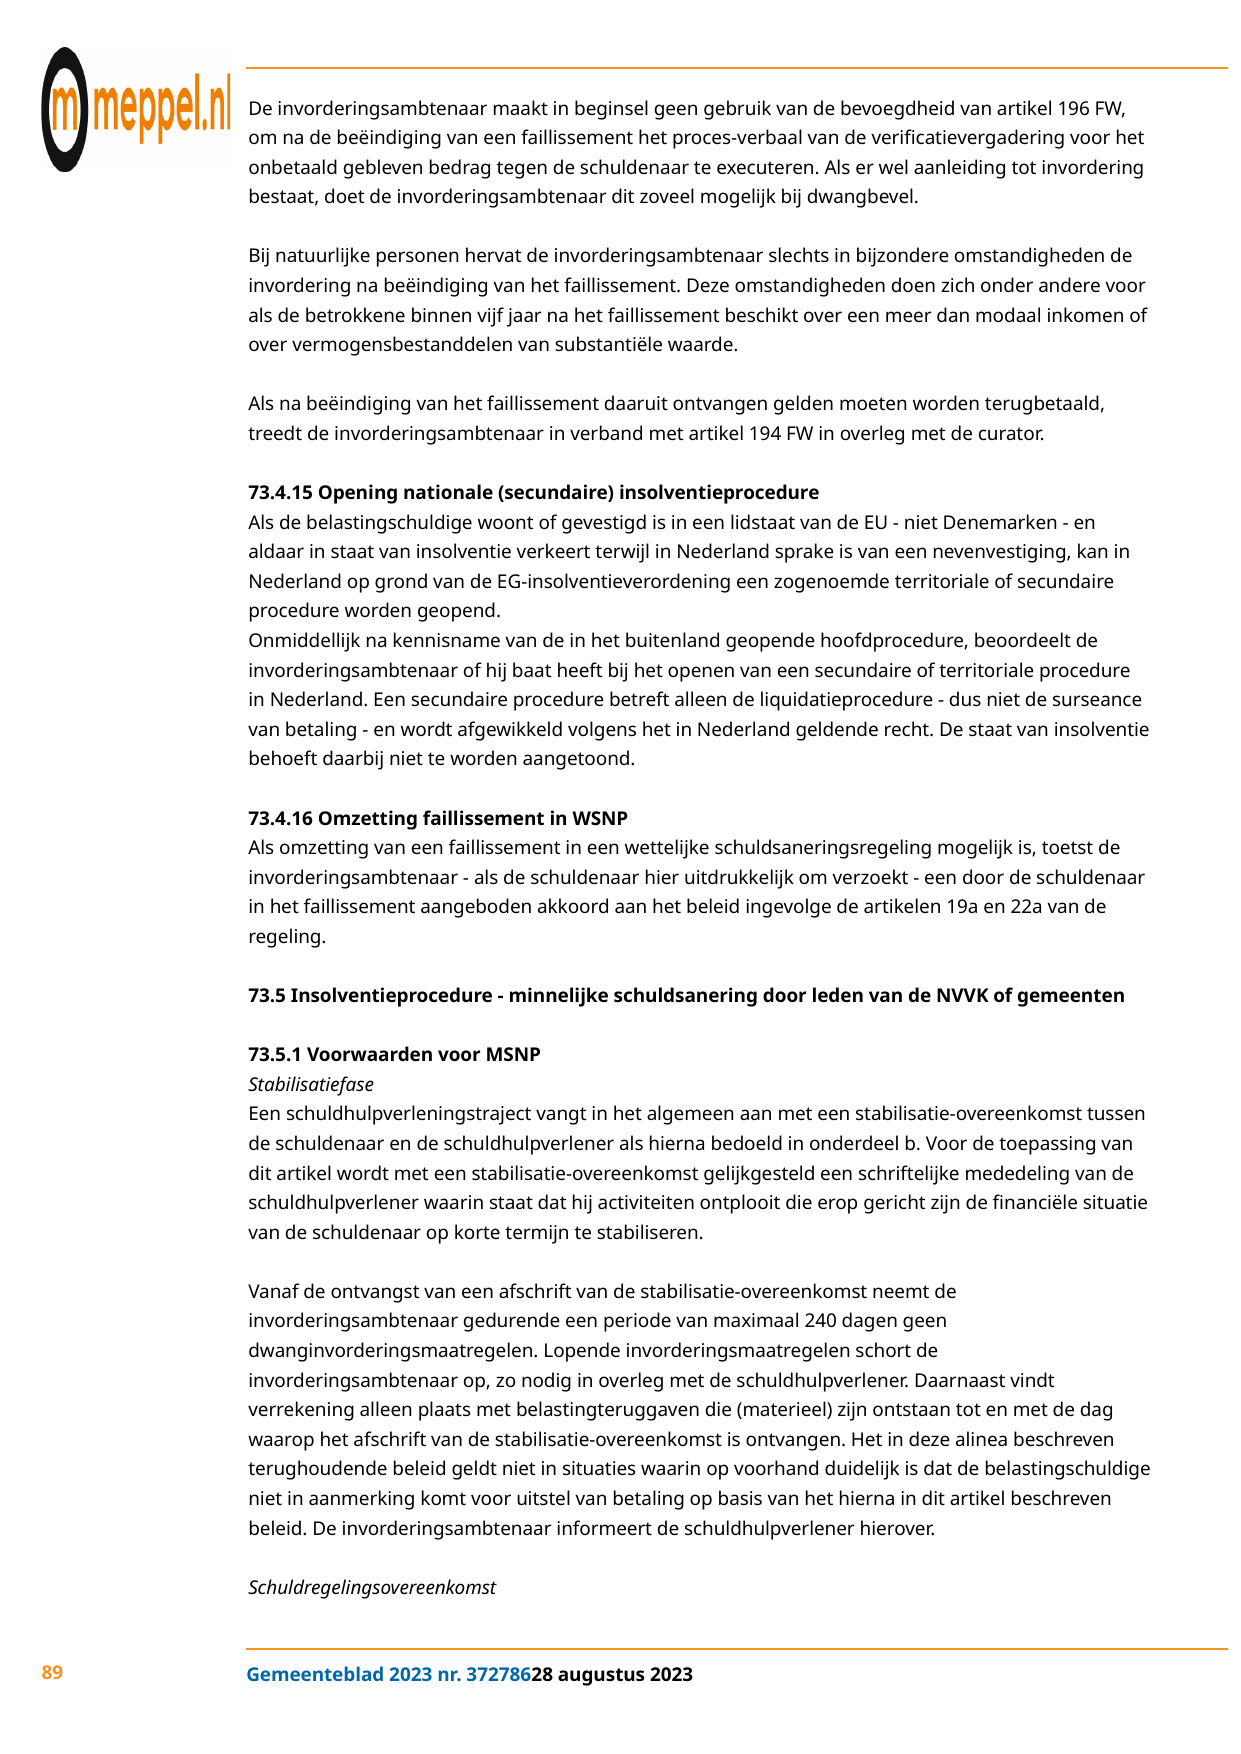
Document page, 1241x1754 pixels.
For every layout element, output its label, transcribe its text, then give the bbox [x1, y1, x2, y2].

text Schuldregelingsovereenkomst [248, 1574, 1152, 1600]
text 73.5 Insolventieprocedure - minnelijke schuldsanering door leden van de NVVK of gemeenten [248, 982, 1152, 1008]
text 73.4.16 Omzetting faillissement in WSNP [248, 805, 1152, 831]
text Als na beëindiging van het faillissement daaruit ontvangen gelden moeten worden terugbetaald, treedt de invorderingsambtenaar in verband met artikel 194 FW in overleg met de curator. [248, 391, 1152, 446]
picture [41, 47, 231, 172]
text 73.5.1 Voorwaarden voor MSNP [248, 1041, 1152, 1067]
text De invorderingsambtenaar maakt in beginsel geen gebruik van de bevoegdheid van artikel 196 FW, om na de beëindiging van een faillissement het proces-verbaal van de verificatievergadering voor het onbetaald gebleven bedrag tegen de schuldenaar te executeren. Als er wel aanleiding tot invordering bestaat, doet de invorderingsambtenaar dit zoveel mogelijk bij dwangbevel. [248, 95, 1152, 209]
text Onmiddellijk na kennisname van de in het buitenland geopende hoofdprocedure, beoordeelt de invorderingsambtenaar of hij baat heeft bij het openen van een secundaire of territoriale procedure in Nederland. Een secundaire procedure betreft alleen de liquidatieprocedure - dus niet de surseance van betaling - en wordt afgewikkeld volgens het in Nederland geldende recht. De staat van insolventie behoeft daarbij niet te worden aangetoond. [248, 627, 1152, 771]
text Als omzetting van een faillissement in een wettelijke schuldsaneringsregeling mogelijk is, toetst de invorderingsambtenaar - als de schuldenaar hier uitdrukkelijk om verzoekt - een door de schuldenaar in het faillissement aangeboden akkoord aan het beleid ingevolge de artikelen 19a en 22a van de regeling. [248, 834, 1152, 949]
text Als de belastingschuldige woont of gevestigd is in een lidstaat van de EU - niet Denemarken - en aldaar in staat van insolventie verkeert terwijl in Nederland sprake is van een nevenvestiging, kan in Nederland op grond van de EG-insolventieverordening een zogenoemde territoriale of secundaire procedure worden geopend. [248, 509, 1152, 623]
text Een schuldhulpverleningstraject vangt in het algemeen aan met een stabilisatie-overeenkomst tussen de schuldenaar en de schuldhulpverlener als hierna bedoeld in onderdeel b. Voor de toepassing van dit artikel wordt met een stabilisatie-overeenkomst gelijkgesteld een schriftelijke mededeling van de schuldhulpverlener waarin staat dat hij activiteiten ontplooit die erop gericht zijn de financiële situatie van de schuldenaar op korte termijn te stabiliseren. [248, 1101, 1152, 1245]
text Stabilisatiefase [248, 1071, 1152, 1097]
text Bij natuurlijke personen hervat de invorderingsambtenaar slechts in bijzondere omstandigheden de invordering na beëindiging van het faillissement. Deze omstandigheden doen zich onder andere voor als de betrokkene binnen vijf jaar na het faillissement beschikt over een meer dan modaal inkomen of over vermogensbestanddelen van substantiële waarde. [248, 243, 1152, 357]
text Vanaf de ontvangst van een afschrift van de stabilisatie-overeenkomst neemt de invorderingsambtenaar gedurende een periode van maximaal 240 dagen geen dwanginvorderingsmaatregelen. Lopende invorderingsmaatregelen schort de invorderingsambtenaar op, zo nodig in overleg met de schuldhulpverlener. Daarnaast vindt verrekening alleen plaats met belastingteruggaven die (materieel) zijn ontstaan tot en met de dag waarop het afschrift van de stabilisatie-overeenkomst is ontvangen. Het in deze alinea beschreven terughoudende beleid geldt niet in situaties waarin op voorhand duidelijk is dat de belastingschuldige niet in aanmerking komt voor uitstel van betaling op basis van het hierna in dit artikel beschreven beleid. De invorderingsambtenaar informeert de schuldhulpverlener hierover. [248, 1278, 1152, 1541]
text 73.4.15 Opening nationale (secundaire) insolventieprocedure [248, 479, 1152, 505]
